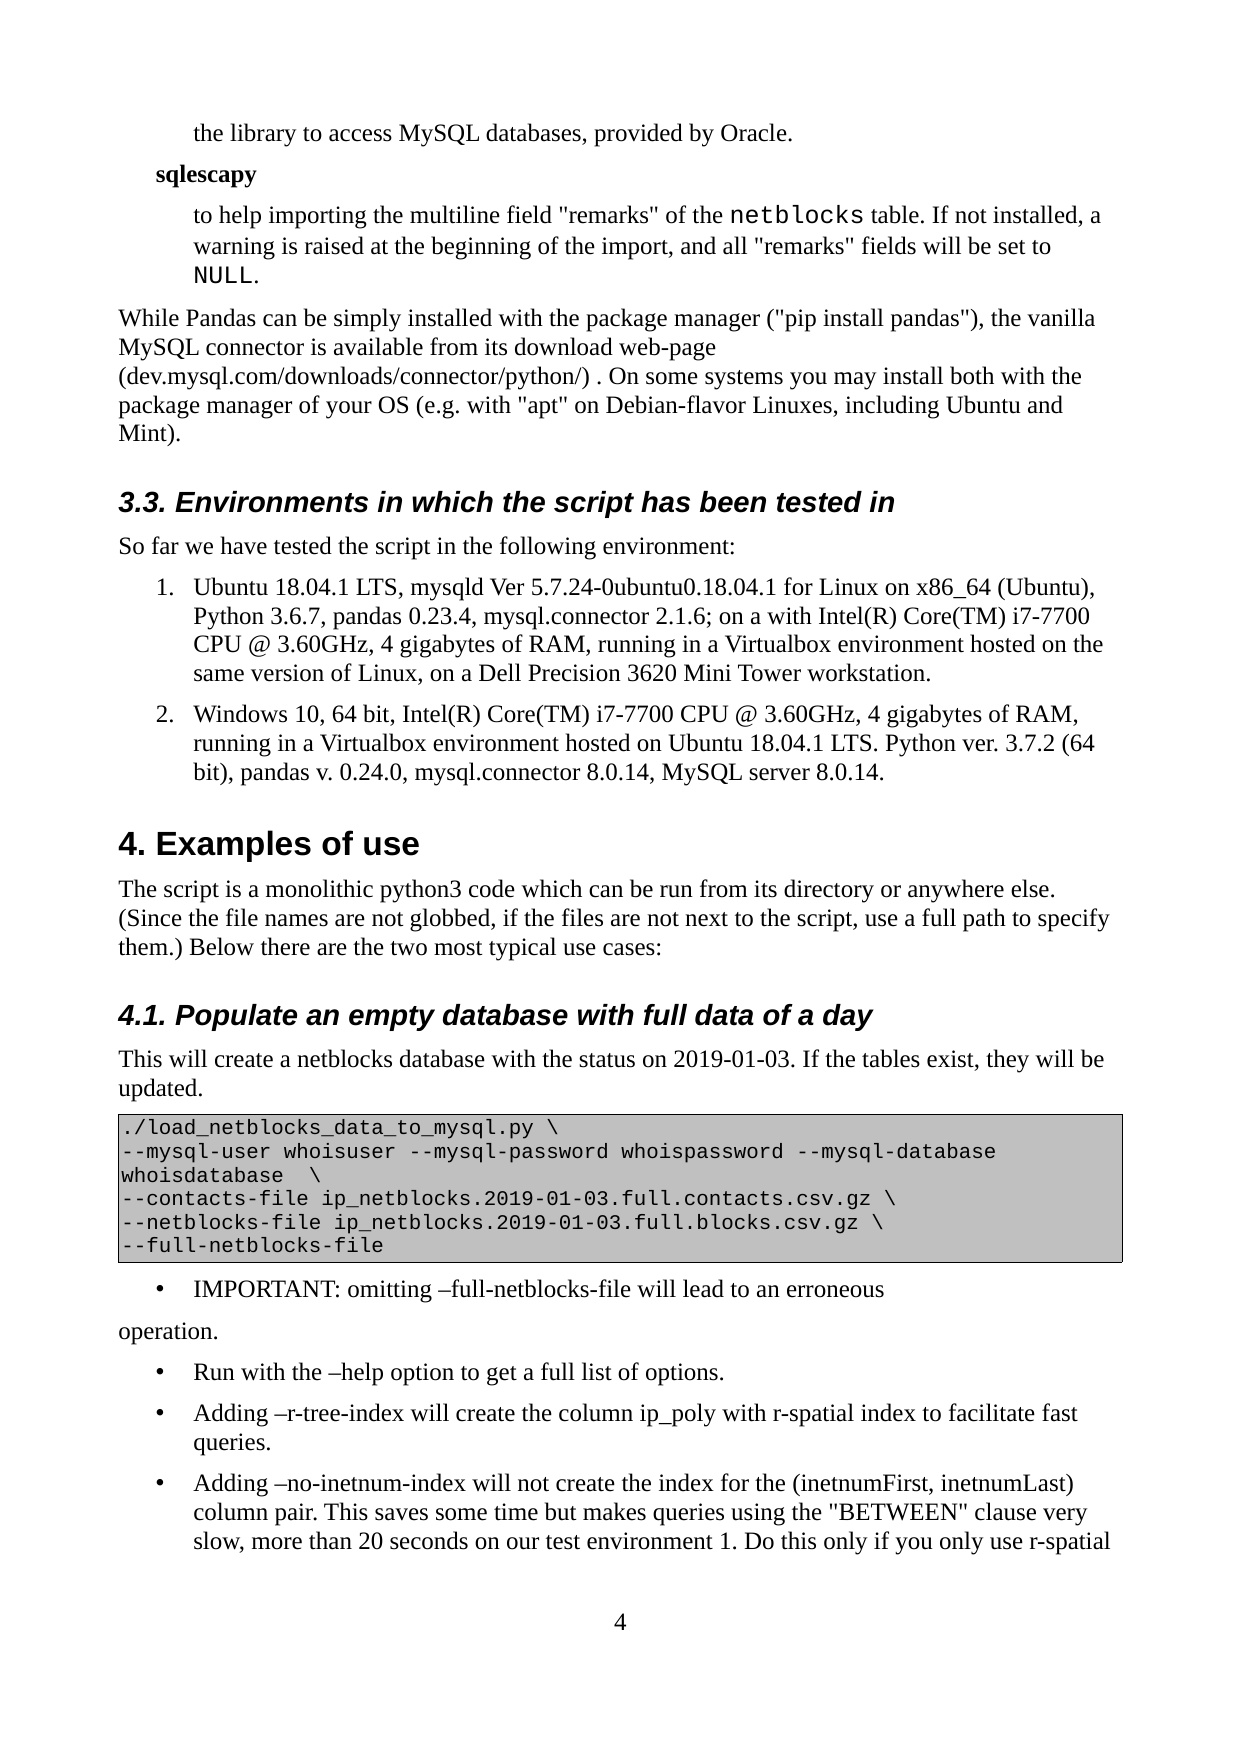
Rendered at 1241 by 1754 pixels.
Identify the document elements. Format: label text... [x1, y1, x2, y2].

text While Pandas can be simply installed with the package manager ("pip install pandas"), the vanilla MySQL connector is available from its download web-page (dev.mysql.com/downloads/connector/python/) . On some systems you may install both with the package manager of your OS (e.g. with "apt" on Debian-flavor Linuxes, including Ubuntu and Mint). [118, 303, 1122, 447]
list Run with the –help option to get a full list of options. [156, 1357, 1122, 1386]
subtitle Examples of use [118, 823, 1122, 862]
list Ubuntu 18.04.1 LTS, mysqld Ver 5.7.24-0ubuntu0.18.04.1 for Linux on x86_64 (Ubuntu), Python 3.6.7, pandas 0.23.4, mysql.connector 2.1.6; on a with Intel(R) Core(TM) i7-7700 CPU @ 3.60GHz, 4 gigabytes of RAM, running in a Virtualbox environment hosted on the same version of Linux, on a Dell Precision 3620 Mini Tower workstation. [156, 572, 1122, 687]
list to help importing the multiline field "remarks" of the netblocks table. If not installed, a warning is raised at the beginning of the import, and all "remarks" fields will be set to NULL. [118, 201, 1122, 291]
text The script is a monolithic python3 code which can be run from its directory or anywhere else. (Since the file names are not globbed, if the files are not next to the script, use a full path to specify them.) Below there are the two most typical use cases: [118, 874, 1122, 961]
text This will create a netblocks database with the status on 2019-01-03. If the tables exist, they will be updated. [118, 1044, 1122, 1102]
text --contacts-file ip_netblocks.2019-01-03.full.contacts.csv.gz \ [119, 1185, 1122, 1209]
text --netblocks-file ip_netblocks.2019-01-03.full.blocks.csv.gz \ [119, 1209, 1122, 1232]
subtitle Environments in which the script has been tested in [118, 485, 1122, 518]
list Adding –r-tree-index will create the column ip_poly with r-spatial index to facilitate fast queries. [156, 1398, 1122, 1456]
text ./load_netblocks_data_to_mysql.py \ [119, 1115, 1122, 1138]
text So far we have tested the script in the following environment: [118, 531, 1122, 559]
list the library to access MySQL databases, provided by Oracle. [118, 118, 1122, 147]
list Adding –no-inetnum-index will not create the index for the (inetnumFirst, inetnumLast) column pair. This saves some time but makes queries using the "BETWEEN" clause very slow, more than 20 seconds on our test environment 1. Do this only if you only use r-spatial [156, 1468, 1122, 1554]
text --full-netblocks-file [119, 1232, 1122, 1262]
text operation. [118, 1316, 1122, 1344]
list Windows 10, 64 bit, Intel(R) Core(TM) i7-7700 CPU @ 3.60GHz, 4 gigabytes of RAM, running in a Virtualbox environment hosted on Ubuntu 18.04.1 LTS. Python ver. 3.7.2 (64 bit), pandas v. 0.24.0, mysql.connector 8.0.14, MySQL server 8.0.14. [156, 699, 1122, 786]
list sqlescapy [118, 159, 1122, 188]
text --mysql-user whoisuser --mysql-password whoispassword --mysql-database whoisdatabase \ [119, 1138, 1122, 1185]
subtitle Populate an empty database with full data of a day [118, 998, 1122, 1032]
list IMPORTANT: omitting –full-netblocks-file will lead to an erroneous [156, 1274, 1122, 1303]
